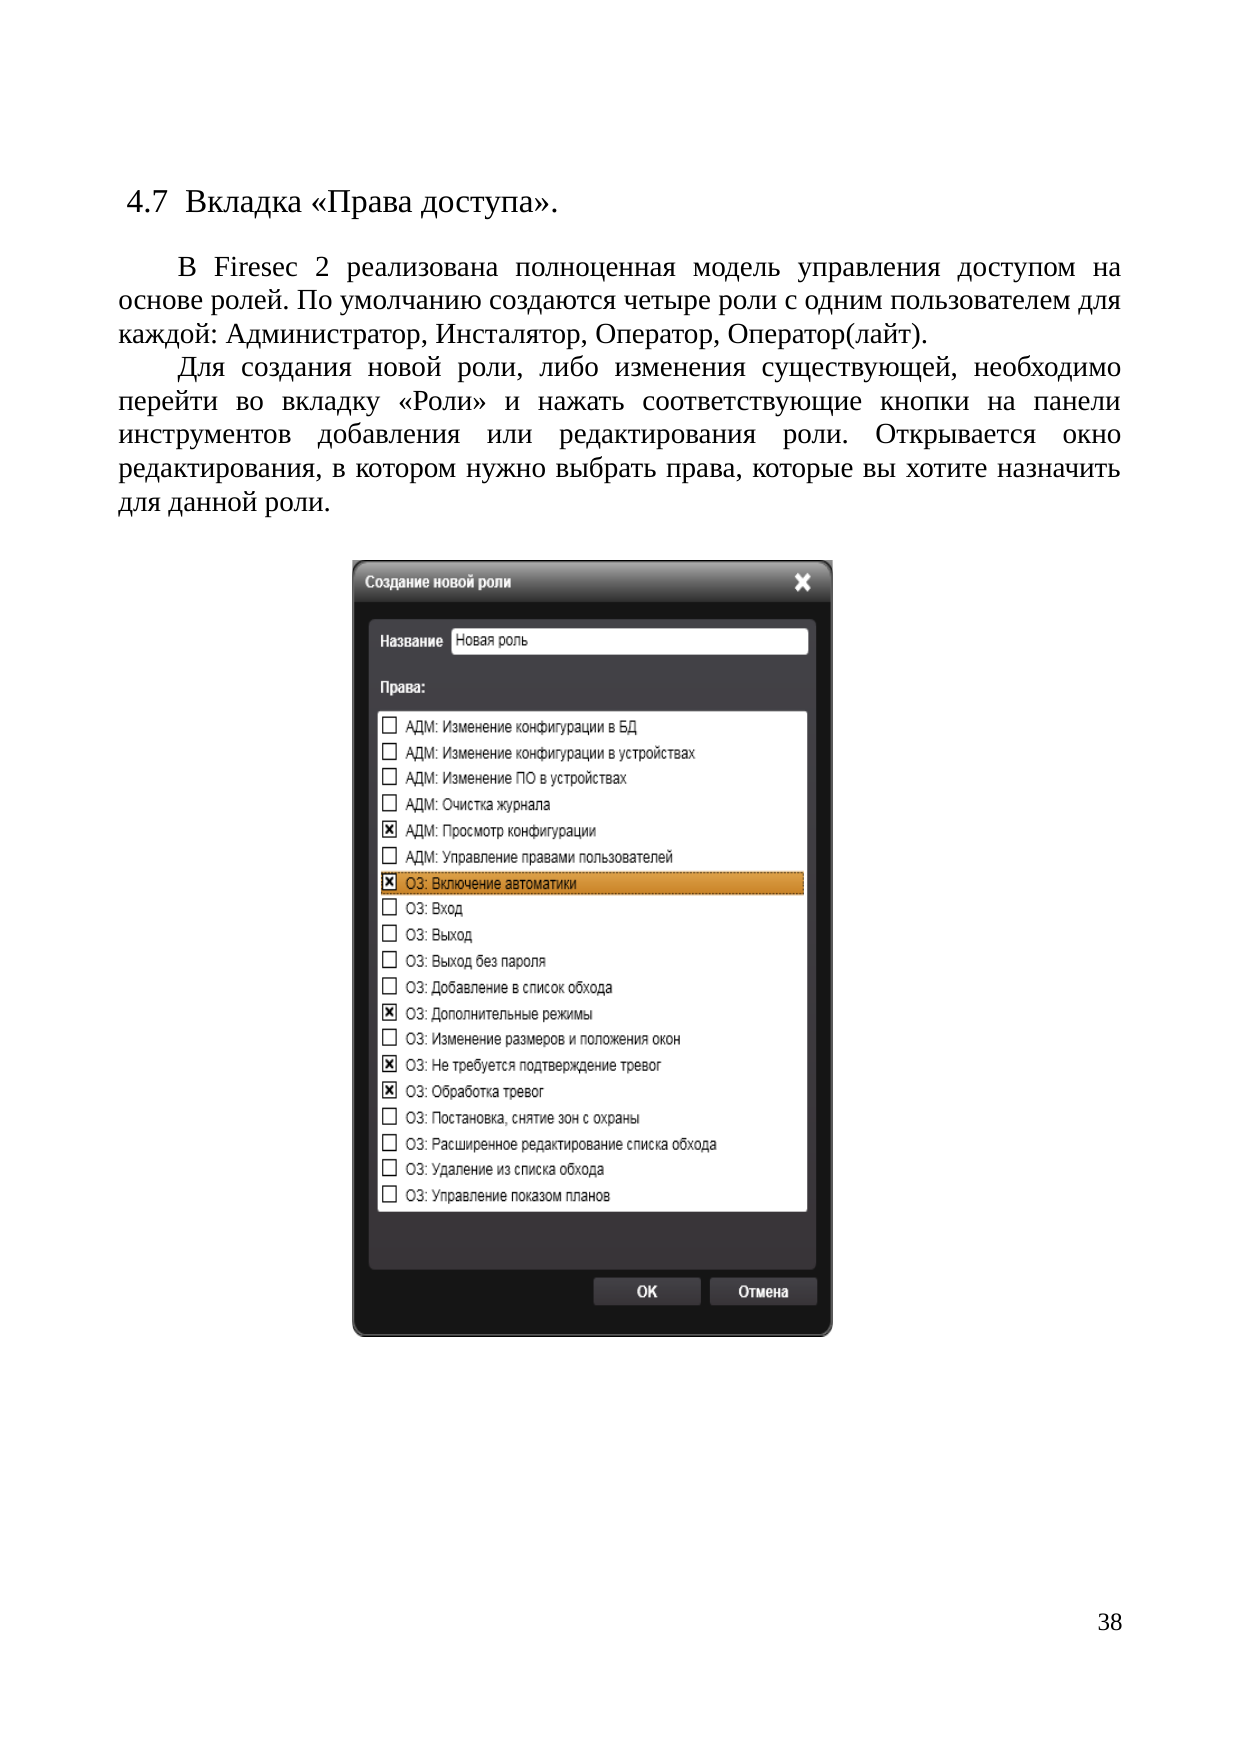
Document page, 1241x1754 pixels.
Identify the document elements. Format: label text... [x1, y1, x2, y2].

subtitle Вкладка «Права доступа». [118, 181, 1122, 219]
text В Firesec 2 реализована полноценная модель управления доступом на основе ролей. По умолчанию создаются четыре роли с одним пользователем для каждой: Администратор, Инсталятор, Оператор, Оператор(лайт). [118, 249, 1122, 349]
text Для создания новой роли, либо изменения существующей, необходимо перейти во вкладку «Роли» и нажать соответствующие кнопки на панели инструментов добавления или редактирования роли. Открывается окно редактирования, в котором нужно выбрать права, которые вы хотите назначить для данной роли. [118, 349, 1122, 517]
picture [352, 560, 833, 1337]
